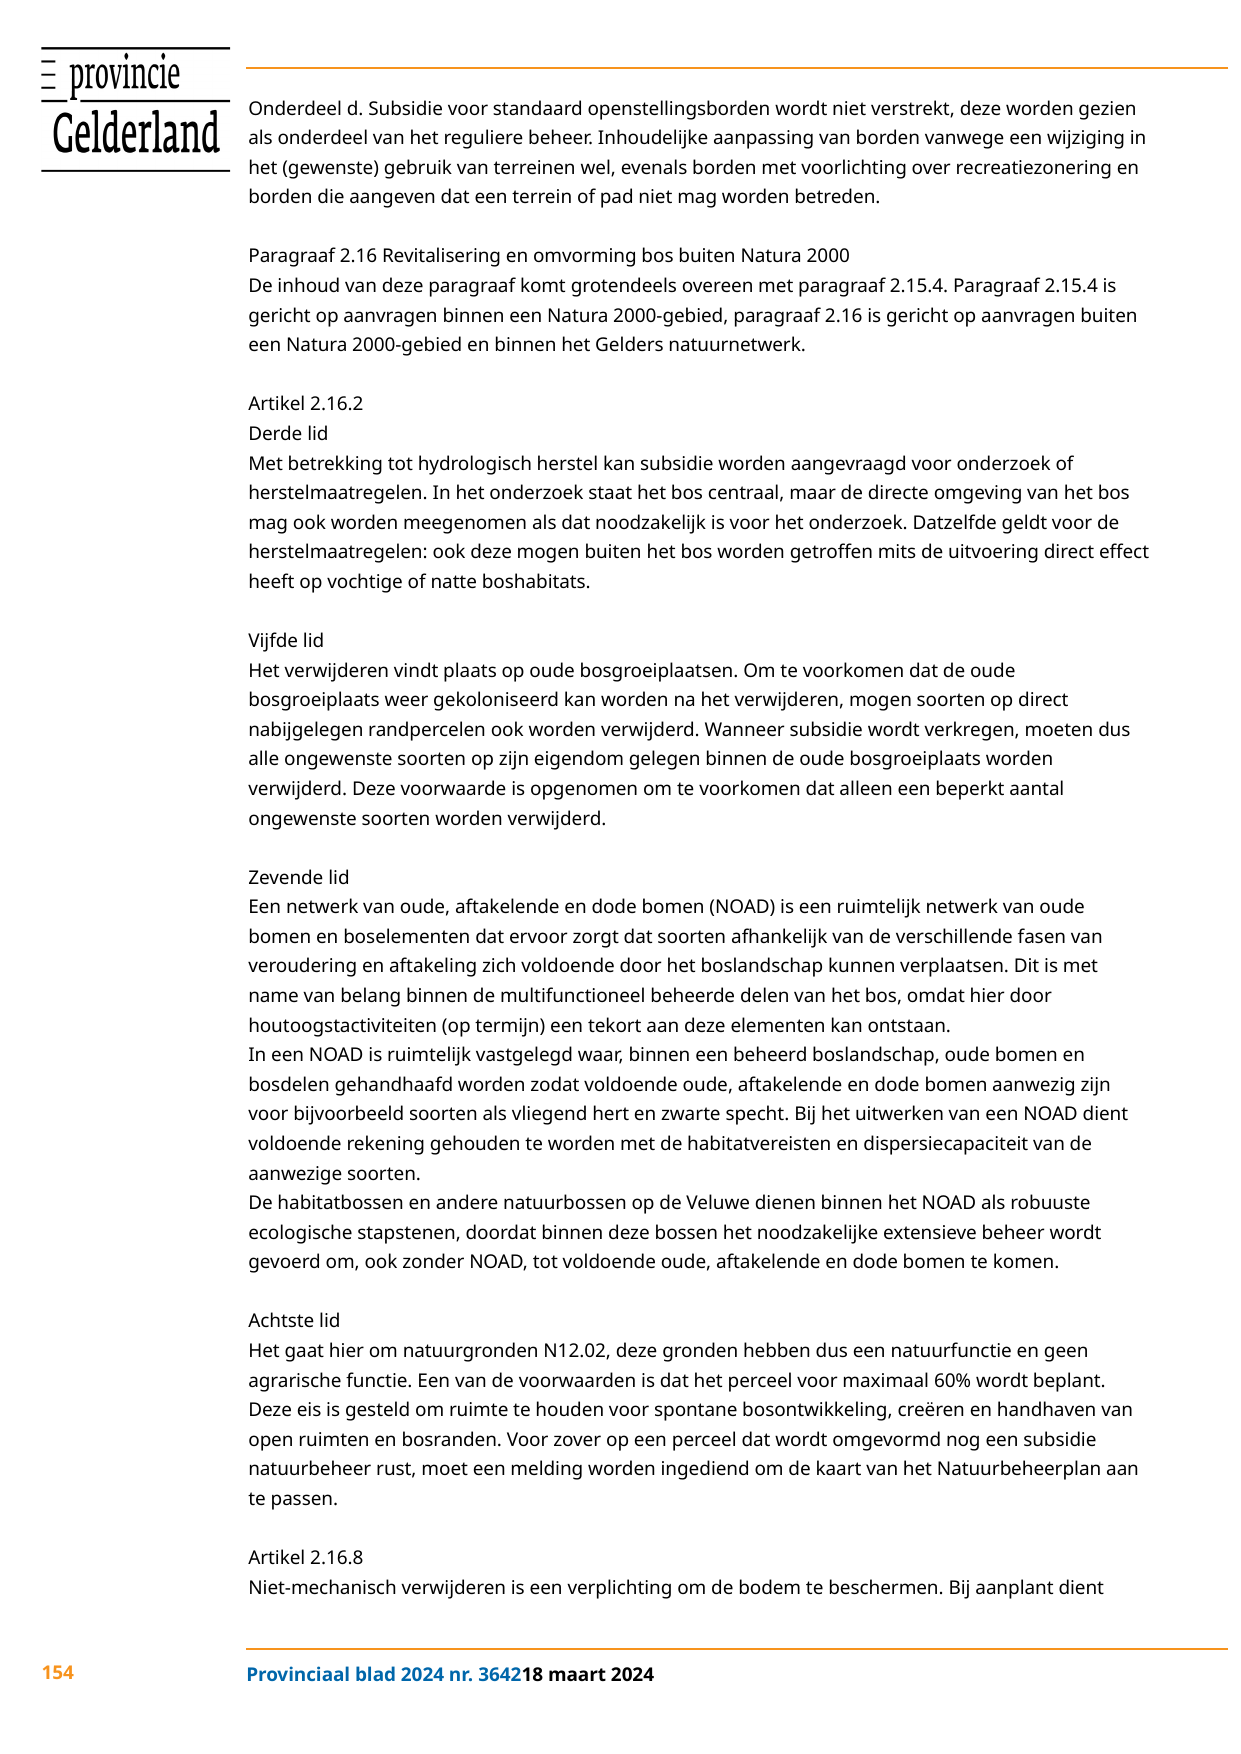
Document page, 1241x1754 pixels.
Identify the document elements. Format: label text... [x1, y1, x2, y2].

text Met betrekking tot hydrologisch herstel kan subsidie worden aangevraagd voor onderzoek of herstelmaatregelen. In het onderzoek staat het bos centraal, maar de directe omgeving van het bos mag ook worden meegenomen als dat noodzakelijk is voor het onderzoek. Datzelfde geldt voor de herstelmaatregelen: ook deze mogen buiten het bos worden getroffen mits de uitvoering direct effect heeft op vochtige of natte boshabitats. [248, 450, 1152, 594]
text Het gaat hier om natuurgronden N12.02, deze gronden hebben dus een natuurfunctie en geen agrarische functie. Een van de voorwaarden is dat het perceel voor maximaal 60% wordt beplant. Deze eis is gesteld om ruimte te houden voor spontane bosontwikkeling, creëren en handhaven van open ruimten en bosranden. Voor zover op een perceel dat wordt omgevormd nog een subsidie natuurbeheer rust, moet een melding worden ingediend om de kaart van het Natuurbeheerplan aan te passen. [248, 1337, 1152, 1511]
text Artikel 2.16.8 [248, 1544, 1152, 1570]
text Onderdeel d. Subsidie voor standaard openstellingsborden wordt niet verstrekt, deze worden gezien als onderdeel van het reguliere beheer. Inhoudelijke aanpassing van borden vanwege een wijziging in het (gewenste) gebruik van terreinen wel, evenals borden met voorlichting over recreatiezonering en borden die aangeven dat een terrein of pad niet mag worden betreden. [248, 95, 1152, 209]
text Vijfde lid [248, 627, 1152, 653]
text Paragraaf 2.16 Revitalisering en omvorming bos buiten Natura 2000 [248, 243, 1152, 268]
text De inhoud van deze paragraaf komt grotendeels overeen met paragraaf 2.15.4. Paragraaf 2.15.4 is gericht op aanvragen binnen een Natura 2000-gebied, paragraaf 2.16 is gericht op aanvragen buiten een Natura 2000-gebied en binnen het Gelders natuurnetwerk. [248, 272, 1152, 357]
text Achtste lid [248, 1308, 1152, 1333]
picture [41, 47, 231, 172]
text Derde lid [248, 420, 1152, 446]
text De habitatbossen en andere natuurbossen op de Veluwe dienen binnen het NOAD als robuuste ecologische stapstenen, doordat binnen deze bossen het noodzakelijke extensieve beheer wordt gevoerd om, ook zonder NOAD, tot voldoende oude, aftakelende en dode bomen te komen. [248, 1189, 1152, 1274]
text Het verwijderen vindt plaats op oude bosgroeiplaatsen. Om te voorkomen dat de oude bosgroeiplaats weer gekoloniseerd kan worden na het verwijderen, mogen soorten op direct nabijgelegen randpercelen ook worden verwijderd. Wanneer subsidie wordt verkregen, moeten dus alle ongewenste soorten op zijn eigendom gelegen binnen de oude bosgroeiplaats worden verwijderd. Deze voorwaarde is opgenomen om te voorkomen dat alleen een beperkt aantal ongewenste soorten worden verwijderd. [248, 657, 1152, 831]
text Een netwerk van oude, aftakelende en dode bomen (NOAD) is een ruimtelijk netwerk van oude bomen en boselementen dat ervoor zorgt dat soorten afhankelijk van de verschillende fasen van veroudering en aftakeling zich voldoende door het boslandschap kunnen verplaatsen. Dit is met name van belang binnen de multifunctioneel beheerde delen van het bos, omdat hier door houtoogstactiviteiten (op termijn) een tekort aan deze elementen kan ontstaan. [248, 893, 1152, 1038]
text In een NOAD is ruimtelijk vastgelegd waar, binnen een beheerd boslandschap, oude bomen en bosdelen gehandhaafd worden zodat voldoende oude, aftakelende en dode bomen aanwezig zijn voor bijvoorbeeld soorten als vliegend hert en zwarte specht. Bij het uitwerken van een NOAD dient voldoende rekening gehouden te worden met de habitatvereisten en dispersiecapaciteit van de aanwezige soorten. [248, 1041, 1152, 1186]
text Niet-mechanisch verwijderen is een verplichting om de bodem te beschermen. Bij aanplant dient [248, 1574, 1152, 1600]
text Zevende lid [248, 864, 1152, 890]
text Artikel 2.16.2 [248, 391, 1152, 416]
